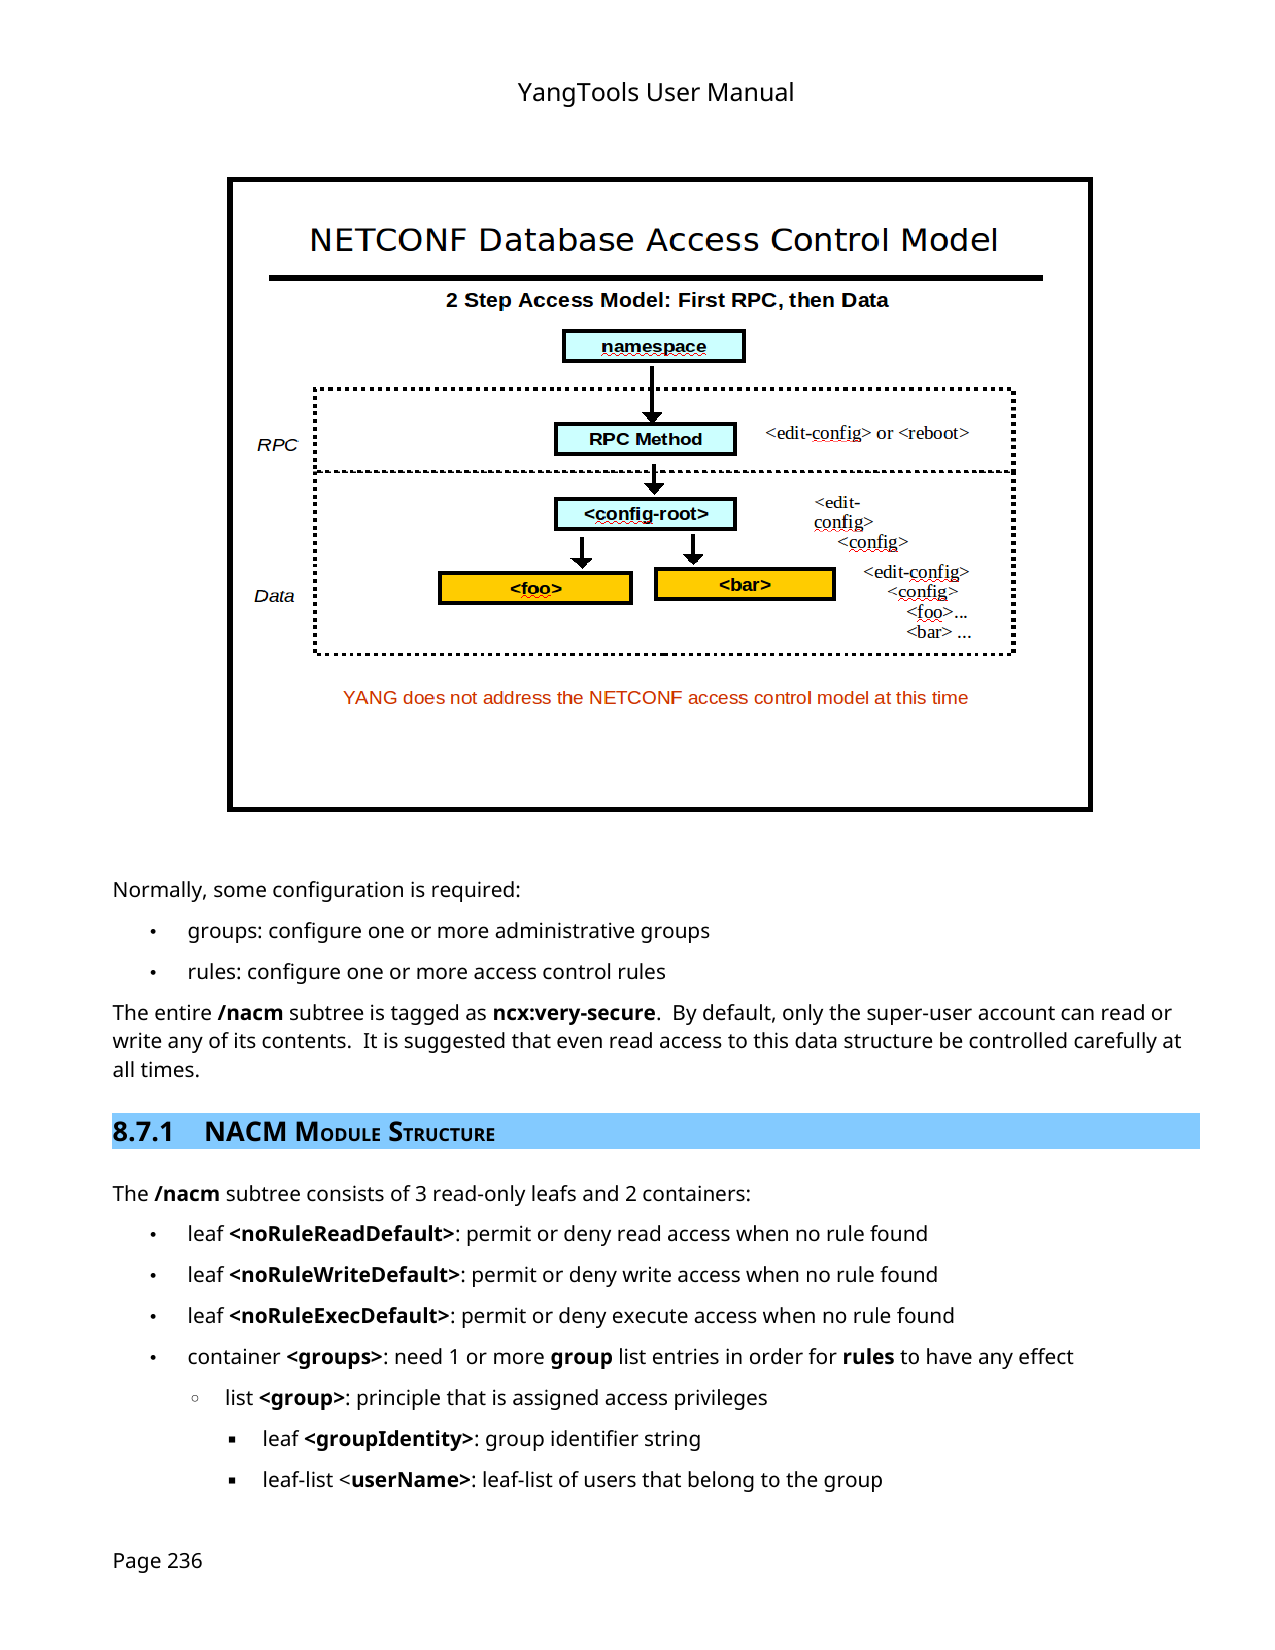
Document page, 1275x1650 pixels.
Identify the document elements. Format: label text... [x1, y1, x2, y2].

list list <group>: principle that is assigned access privileges [187, 1383, 1200, 1412]
list groups: configure one or more administrative groups [150, 916, 1200, 945]
subtitle NACM Module Structure [112, 1113, 1200, 1149]
list leaf <noRuleExecDefault>: permit or deny execute access when no rule found [150, 1301, 1200, 1330]
list leaf <noRuleWriteDefault>: permit or deny write access when no rule found [150, 1261, 1200, 1289]
text The entire /nacm subtree is tagged as ncx:very-secure. By default, only the super-user account can read or write any of its contents. It is suggested that even read access to this data structure be controlled carefully at all times. [112, 998, 1200, 1083]
text Normally, some configuration is required: [112, 875, 1200, 904]
list leaf-list <userName>: leaf-list of users that belong to the group [225, 1465, 1200, 1494]
list leaf <groupIdentity>: group identifier string [225, 1424, 1200, 1453]
list container <groups>: need 1 or more group list entries in order for rules to have any effect [150, 1342, 1200, 1371]
list rules: configure one or more access control rules [150, 957, 1200, 986]
text The /nacm subtree consists of 3 read-only leafs and 2 containers: [112, 1179, 1200, 1207]
list leaf <noRuleReadDefault>: permit or deny read access when no rule found [150, 1219, 1200, 1248]
picture [162, 138, 1151, 835]
